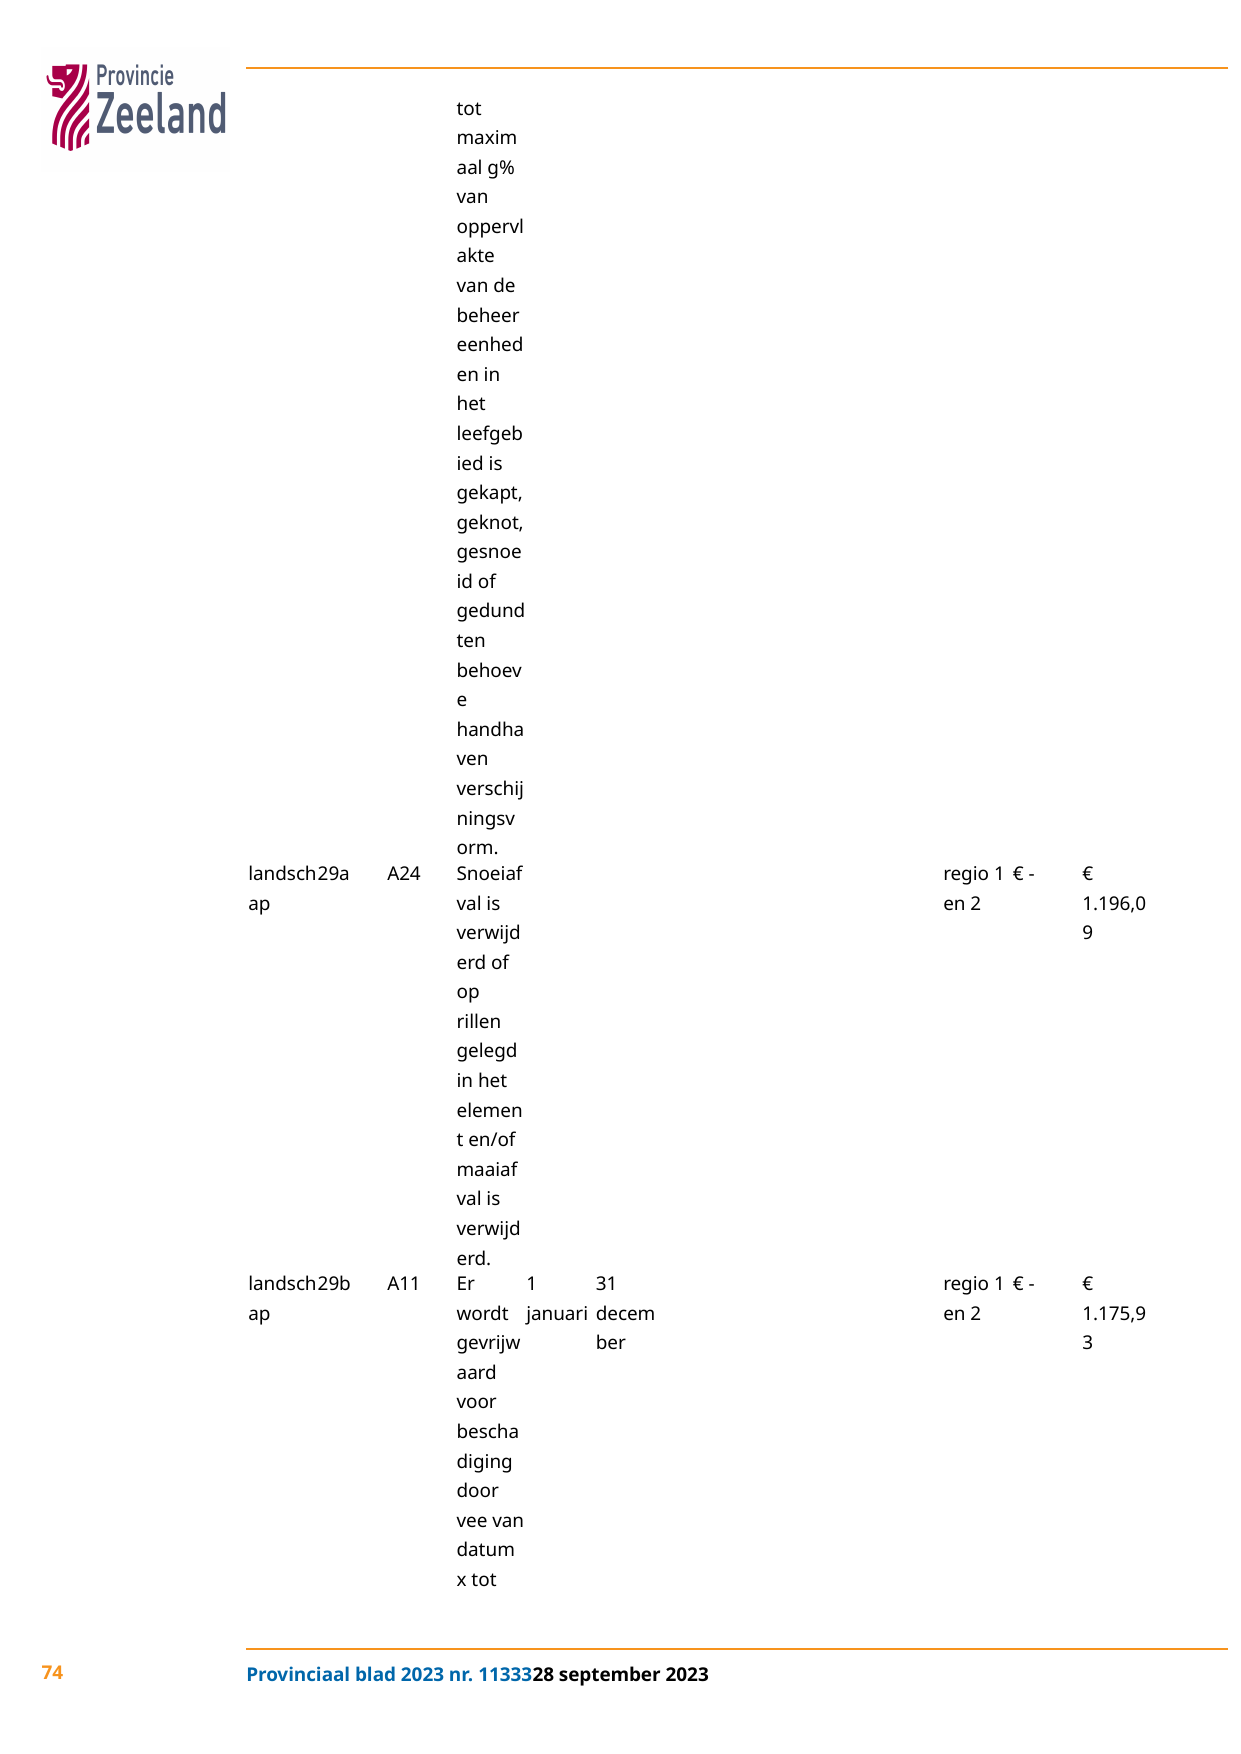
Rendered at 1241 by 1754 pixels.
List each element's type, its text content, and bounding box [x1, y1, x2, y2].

table_cell [1082, 95, 1152, 860]
table_cell [874, 95, 943, 860]
table_cell [665, 95, 734, 860]
table_cell landschap [248, 860, 317, 1270]
table_cell € - [1013, 860, 1082, 1270]
table_cell [874, 1270, 943, 1592]
table_cell [526, 95, 596, 860]
table_cell A11 [387, 1270, 456, 1592]
table_cell regio 1 en 2 [943, 1270, 1013, 1592]
table_cell [943, 95, 1013, 860]
table_cell landschap [248, 1270, 317, 1592]
picture [41, 47, 231, 172]
table_cell [735, 95, 804, 860]
table_cell [248, 95, 317, 860]
table_cell [804, 860, 873, 1270]
table_cell [735, 860, 804, 1270]
table_cell € 1.196,09 [1082, 860, 1152, 1270]
table_cell [596, 95, 665, 860]
table_cell € - [1013, 1270, 1082, 1592]
table_cell 29b [318, 1270, 387, 1592]
table_cell [387, 95, 456, 860]
table_cell [874, 860, 943, 1270]
table_cell [665, 860, 734, 1270]
table_cell [804, 1270, 873, 1592]
table_cell 29a [318, 860, 387, 1270]
table_cell [1013, 95, 1082, 860]
table_cell [735, 1270, 804, 1592]
table_cell 1 januari [526, 1270, 596, 1592]
table_cell regio 1 en 2 [943, 860, 1013, 1270]
table_cell [318, 95, 387, 860]
table_cell Er wordt gevrijwaard voor beschadiging door vee van datum x tot [456, 1270, 526, 1592]
table_cell Snoeiafval is verwijderd of op rillen gelegd in het element en/of maaiafval is verwijderd. [456, 860, 526, 1270]
table_cell [526, 860, 596, 1270]
table_cell € 1.175,93 [1082, 1270, 1152, 1592]
table_cell 31 december [596, 1270, 665, 1592]
table_cell [804, 95, 873, 860]
table_cell tot maximaal g% van oppervlakte van de beheereenheden in het leefgebied is gekapt, geknot, gesnoeid of gedund ten behoeve handhaven verschijningsvorm. [456, 95, 526, 860]
table_cell A24 [387, 860, 456, 1270]
table_cell [596, 860, 665, 1270]
table_cell [665, 1270, 734, 1592]
